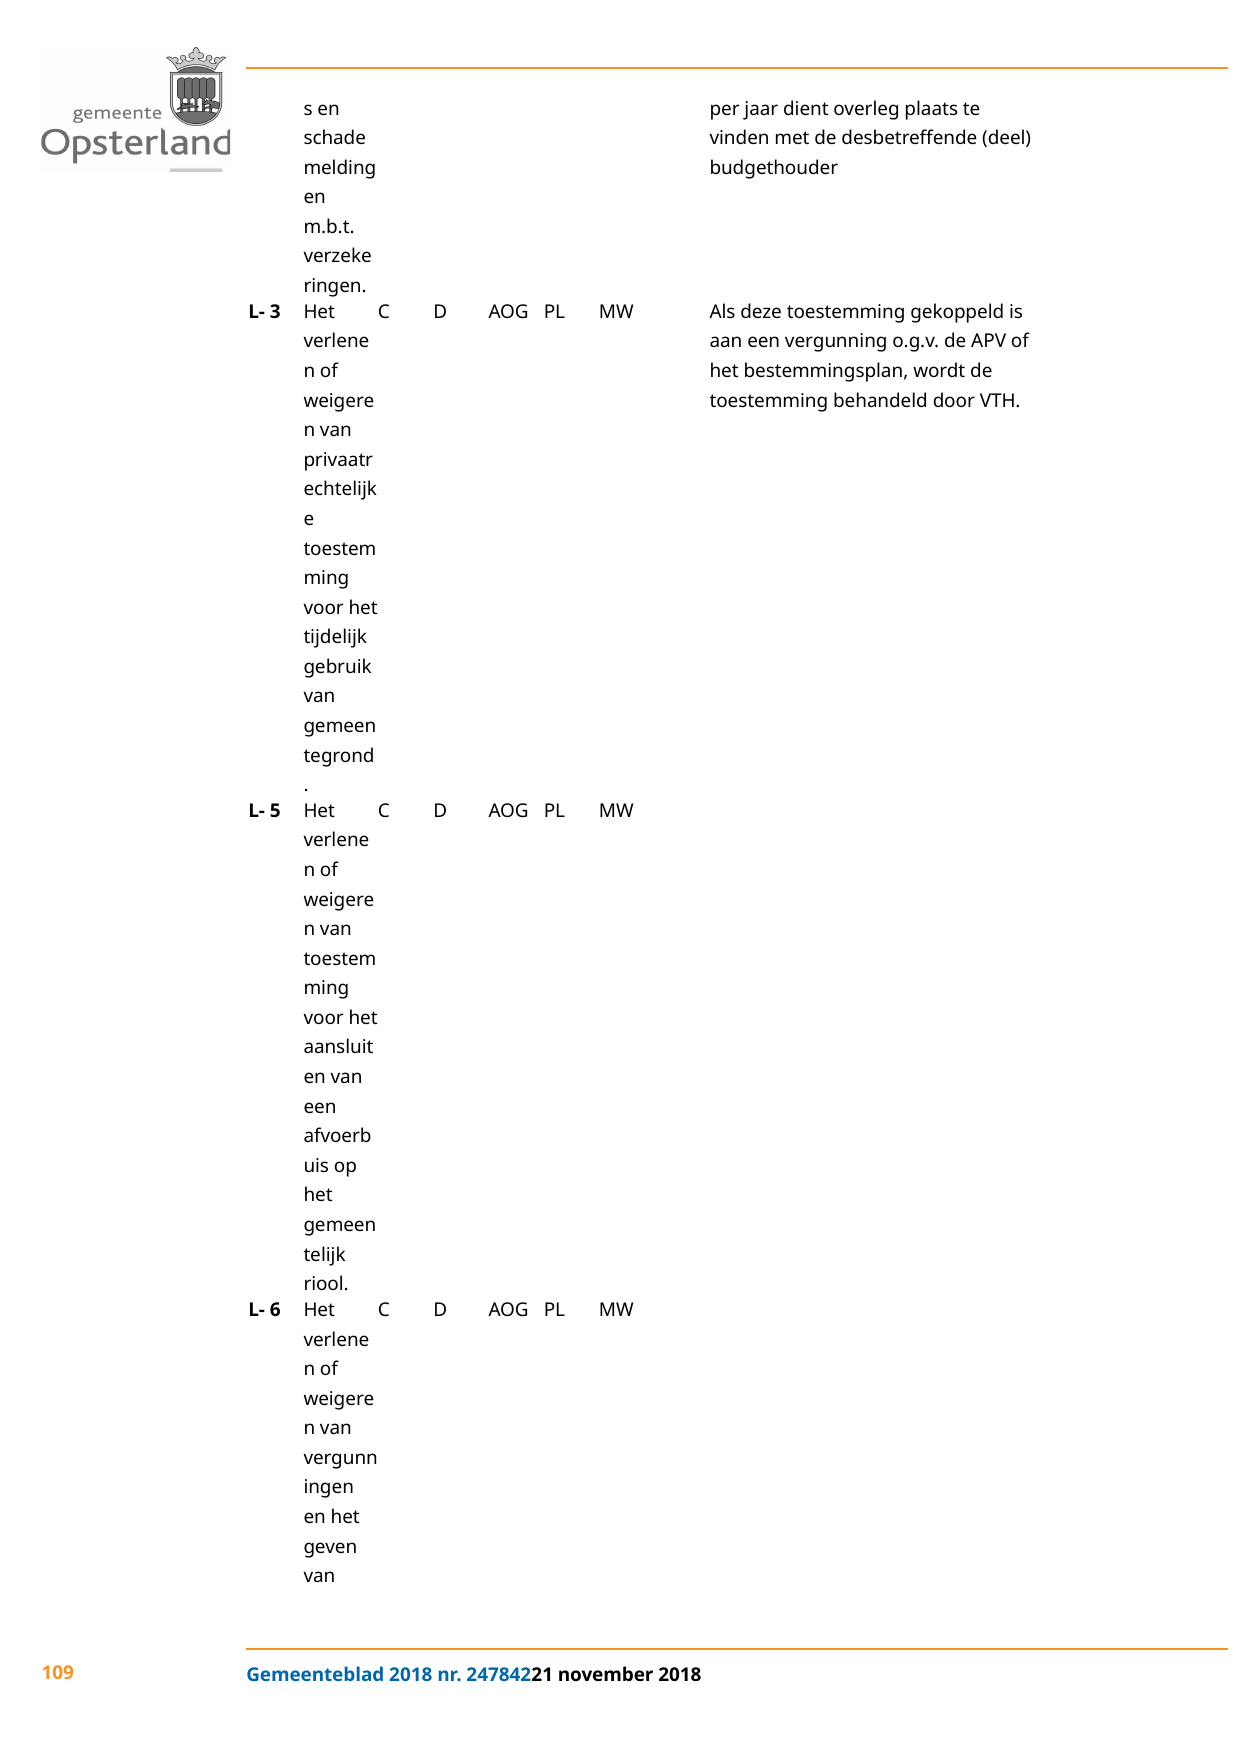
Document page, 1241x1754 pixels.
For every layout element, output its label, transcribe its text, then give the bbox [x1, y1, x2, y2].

table_cell [1041, 95, 1152, 298]
table_cell MW [599, 1296, 654, 1588]
table_cell Het verlenen of weigeren van toestemming voor het aansluiten van een afvoerbuis op het gemeentelijk riool. [303, 797, 378, 1296]
table_cell [433, 95, 488, 298]
table_cell [488, 95, 543, 298]
table_cell D [433, 298, 488, 797]
table_cell [544, 95, 599, 298]
table_cell [599, 95, 654, 298]
table_cell MW [599, 797, 654, 1296]
table_cell per jaar dient overleg plaats te vinden met de desbetreffende (deel) budgethouder [709, 95, 1041, 298]
table_cell s en schademeldingen m.b.t. verzekeringen. [303, 95, 378, 298]
table_cell AOG [488, 1296, 543, 1588]
table_cell PL [544, 797, 599, 1296]
table_cell PL [544, 298, 599, 797]
table_cell D [433, 797, 488, 1296]
table_cell Als deze toestemming gekoppeld is aan een vergunning o.g.v. de APV of het bestemmingsplan, wordt de toestemming behandeld door VTH. [709, 298, 1041, 797]
table_cell AOG [488, 298, 543, 797]
table_cell [654, 797, 709, 1296]
table_cell [709, 797, 1041, 1296]
table_cell [654, 298, 709, 797]
table_cell C [378, 298, 433, 797]
table_cell PL [544, 1296, 599, 1588]
table_cell Het verlenen of weigeren van privaatrechtelijke toestemming voor het tijdelijk gebruik van gemeentegrond. [303, 298, 378, 797]
picture [41, 47, 231, 172]
table_cell L- 3 [248, 298, 303, 797]
table_cell C [378, 1296, 433, 1588]
table_cell L- 6 [248, 1296, 303, 1588]
table_cell MW [599, 298, 654, 797]
table_cell [654, 1296, 709, 1588]
table_cell [248, 95, 303, 298]
table_cell [378, 95, 433, 298]
table_cell C [378, 797, 433, 1296]
table_cell [654, 95, 709, 298]
table_cell D [433, 1296, 488, 1588]
table_cell Het verlenen of weigeren van vergunningen en het geven van [303, 1296, 378, 1588]
table_cell [709, 1296, 1041, 1588]
table_cell AOG [488, 797, 543, 1296]
table_cell L- 5 [248, 797, 303, 1296]
